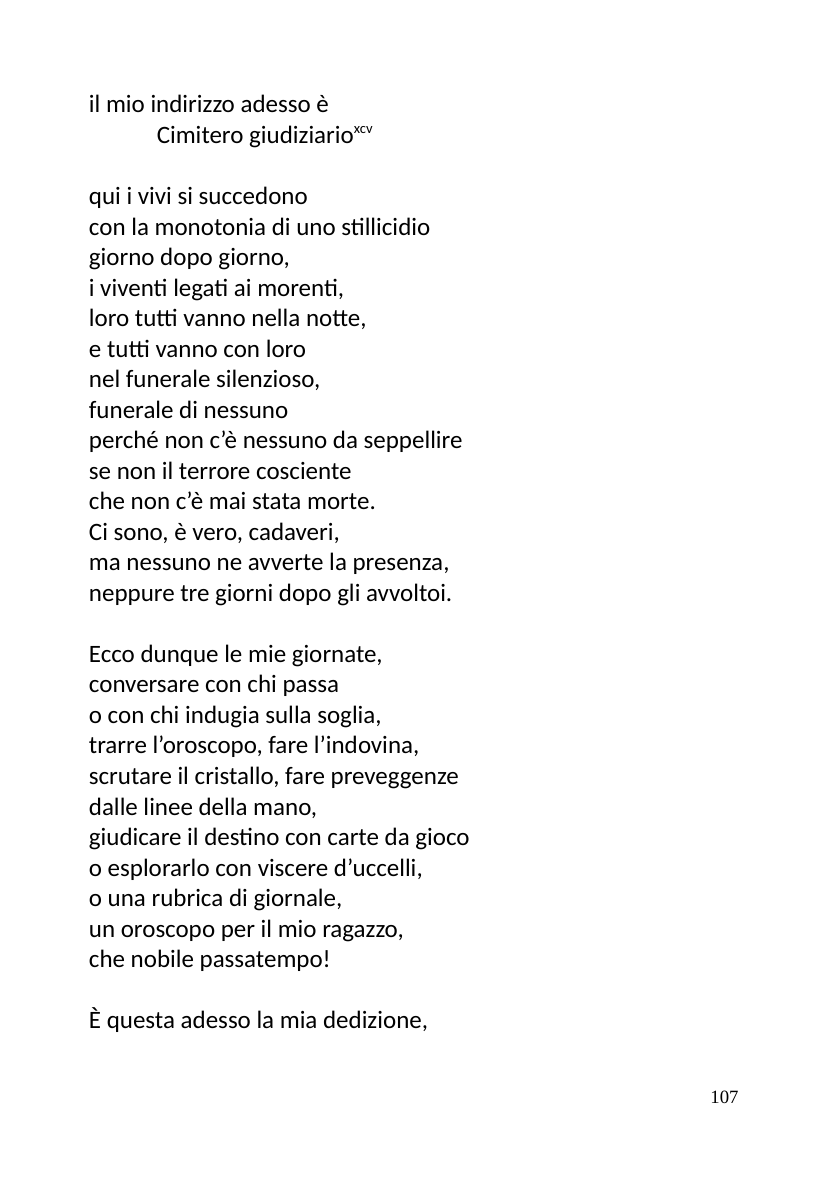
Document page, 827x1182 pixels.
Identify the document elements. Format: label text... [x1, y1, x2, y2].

text dalle linee della mano, [89, 791, 738, 821]
text con la monotonia di uno stillicidio [89, 211, 738, 241]
text conversare con chi passa [89, 668, 738, 699]
text trarre l’oroscopo, fare l’indovina, [89, 729, 738, 760]
text i viventi legati ai morenti, [89, 272, 738, 302]
text È questa adesso la mia dedizione, [89, 1004, 738, 1035]
text funerale di nessuno [89, 394, 738, 424]
text ma nessuno ne avverte la presenza, [89, 546, 738, 577]
text giorno dopo giorno, [89, 241, 738, 272]
text qui i vivi si succedono [89, 180, 738, 211]
text un oroscopo per il mio ragazzo, [89, 913, 738, 943]
text Ecco dunque le mie giornate, [89, 638, 738, 668]
text che non c’è mai stata morte. [89, 485, 738, 516]
text scrutare il cristallo, fare preveggenze [89, 760, 738, 791]
text nel funerale silenzioso, [89, 363, 738, 394]
text se non il terrore cosciente [89, 455, 738, 485]
text perché non c’è nessuno da seppellire [89, 424, 738, 455]
text e tutti vanno con loro [89, 333, 738, 363]
text loro tutti vanno nella notte, [89, 302, 738, 333]
text che nobile passatempo! [89, 943, 738, 974]
text Ci sono, è vero, cadaveri, [89, 516, 738, 546]
text o una rubrica di giornale, [89, 882, 738, 913]
text giudicare il destino con carte da gioco [89, 821, 738, 852]
text neppure tre giorni dopo gli avvoltoi. [89, 577, 738, 607]
text o esplorarlo con viscere d’uccelli, [89, 852, 738, 882]
text Cimitero giudiziario [89, 119, 738, 150]
text il mio indirizzo adesso è [89, 89, 738, 119]
text o con chi indugia sulla soglia, [89, 699, 738, 729]
